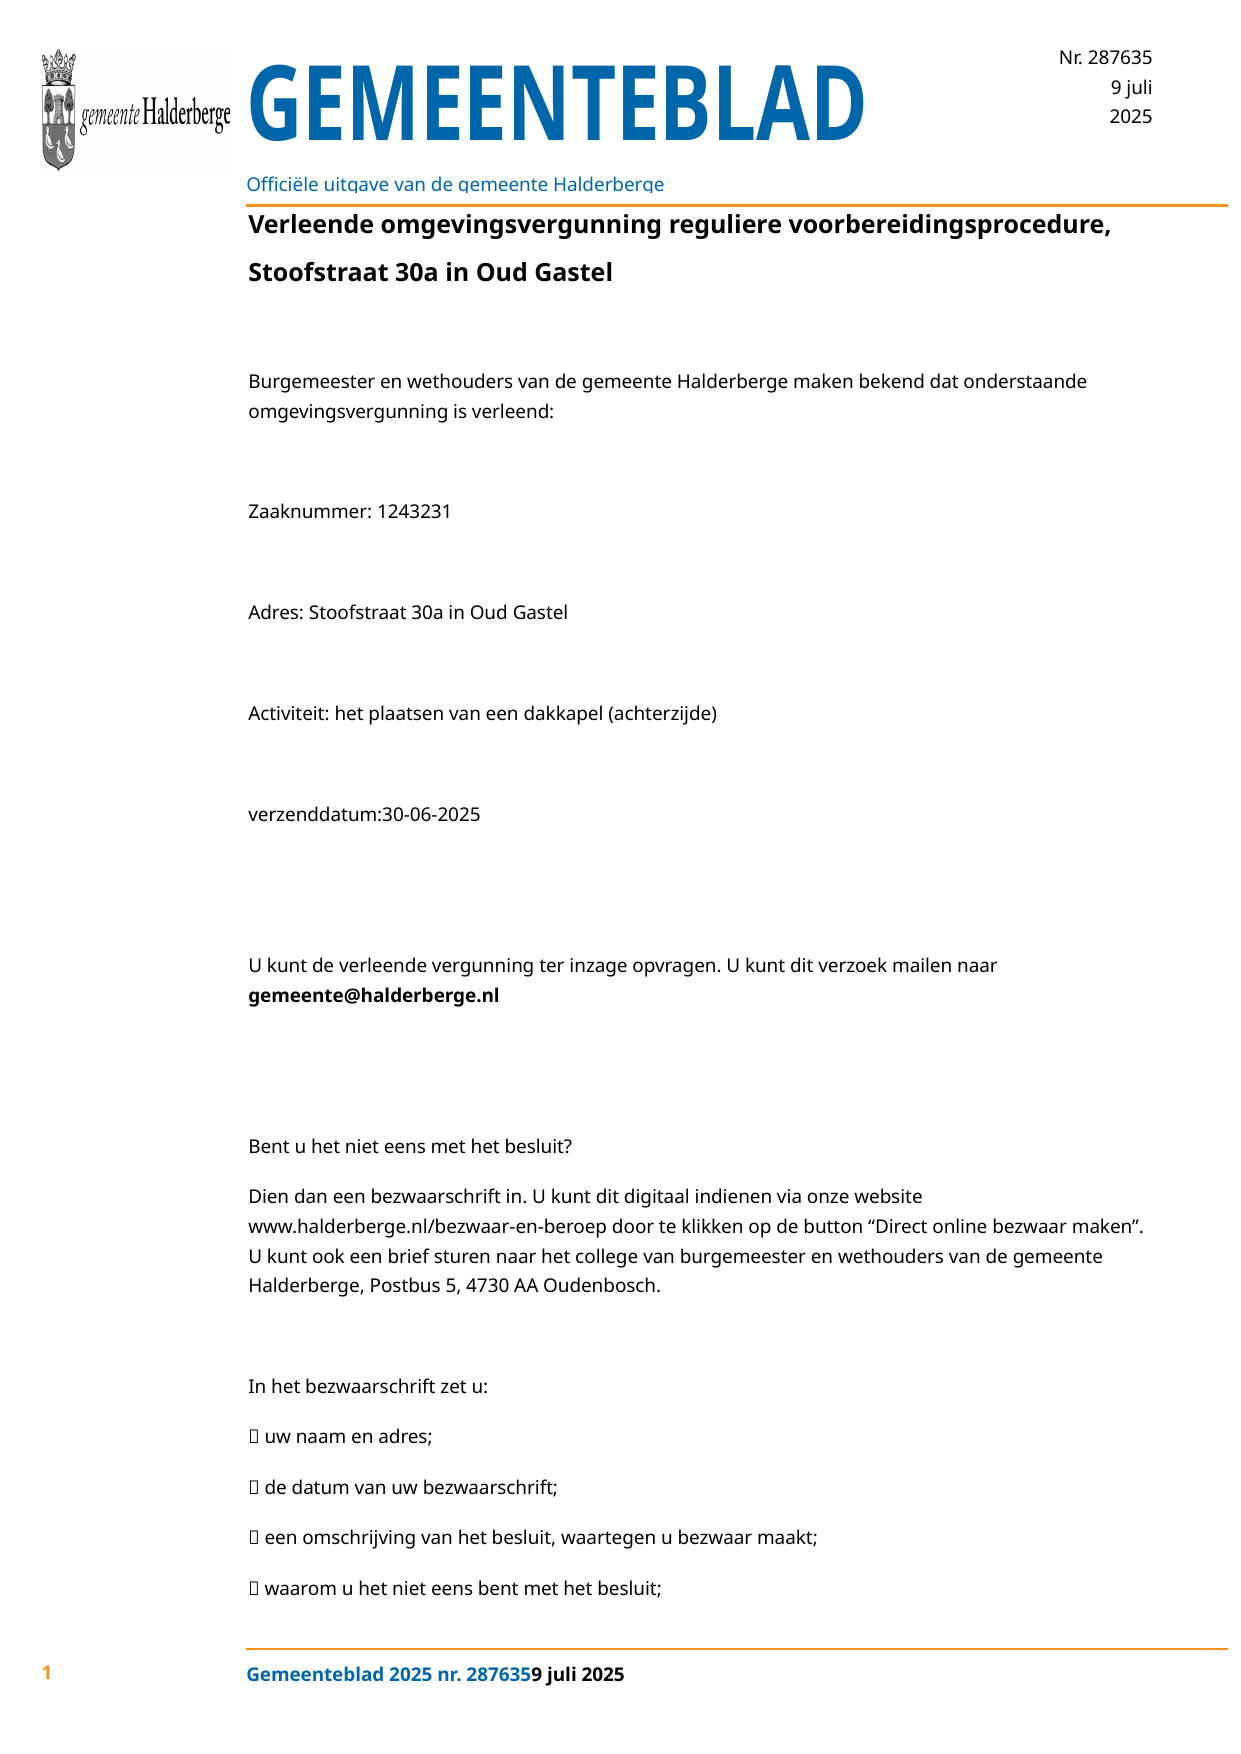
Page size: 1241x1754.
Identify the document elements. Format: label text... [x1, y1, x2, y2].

text Dien dan een bezwaarschrift in. U kunt dit digitaal indienen via onze website www.halderberge.nl/bezwaar-en-beroep door te klikken op de button “Direct online bezwaar maken”. U kunt ook een brief sturen naar het college van burgemeester en wethouders van de gemeente Halderberge, Postbus 5, 4730 AA Oudenbosch. [248, 1184, 1152, 1298]
text Zaaknummer: 1243231 [248, 499, 1152, 524]
text In het bezwaarschrift zet u: [248, 1373, 1152, 1399]
text  de datum van uw bezwaarschrift; [248, 1474, 1152, 1500]
text Verleende omgevingsvergunning reguliere voorbereidingsprocedure, Stoofstraat 30a in Oud Gastel [248, 207, 1152, 288]
text Activiteit: het plaatsen van een dakkapel (achterzijde) [248, 700, 1152, 726]
text  uw naam en adres; [248, 1424, 1152, 1449]
text  een omschrijving van het besluit, waartegen u bezwaar maakt; [248, 1524, 1152, 1550]
text Adres: Stoofstraat 30a in Oud Gastel [248, 599, 1152, 625]
text U kunt de verleende vergunning ter inzage opvragen. U kunt dit verzoek mailen naar gemeente@halderberge.nl [248, 952, 1152, 1008]
text  waarom u het niet eens bent met het besluit; [248, 1575, 1152, 1601]
picture [41, 47, 231, 172]
text Bent u het niet eens met het besluit? [248, 1133, 1152, 1159]
text verzenddatum:30-06-2025 [248, 801, 1152, 827]
text Burgemeester en wethouders van de gemeente Halderberge maken bekend dat onderstaande omgevingsvergunning is verleend: [248, 368, 1152, 424]
